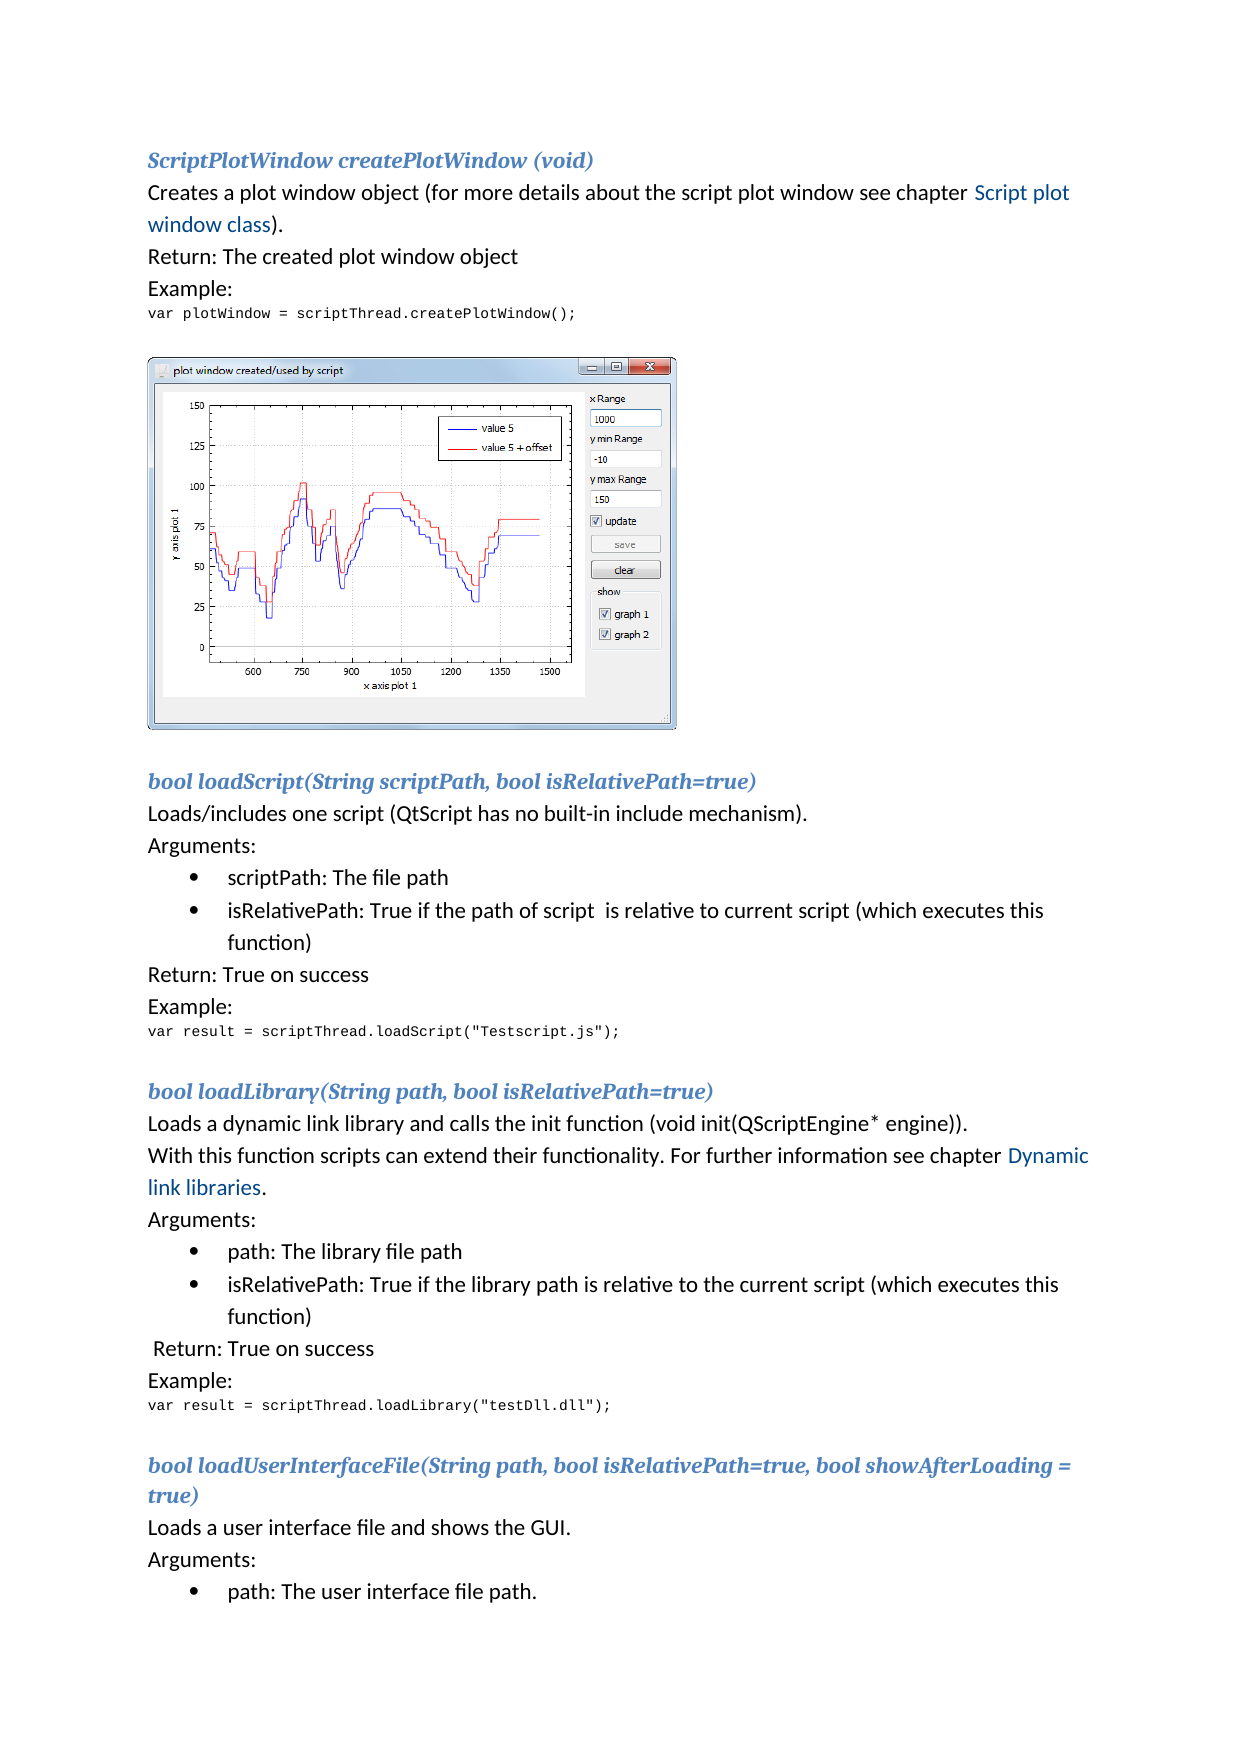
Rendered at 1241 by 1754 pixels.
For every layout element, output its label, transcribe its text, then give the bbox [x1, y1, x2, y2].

text Arguments: [148, 1545, 1093, 1573]
list isRelativePath: True if the library path is relative to the current script (which executes this function) [190, 1270, 1093, 1330]
text Creates a plot window object (for more details about the script plot window see chapter Script plot window class). [148, 178, 1093, 238]
text Return: The created plot window object [148, 242, 1093, 270]
text Loads a dynamic link library and calls the init function (void init(QScriptEngine* engine)). [148, 1109, 1093, 1137]
list path: The user interface file path. [190, 1577, 1093, 1605]
subtitle bool loadUserInterfaceFile(String path, bool isRelativePath=true, bool showAfterLoading = true) [148, 1452, 1093, 1509]
list isRelativePath: True if the path of script is relative to current script (which executes this function) [190, 896, 1093, 956]
text Return: True on success [148, 960, 1093, 988]
text Arguments: [148, 1205, 1093, 1233]
text With this function scripts can extend their functionality. For further information see chapter Dynamic link libraries. [148, 1141, 1093, 1201]
text Arguments: [148, 831, 1093, 859]
text Loads/includes one script (QtScript has no built-in include mechanism). [148, 799, 1093, 827]
list path: The library file path [190, 1237, 1093, 1266]
text Loads a user interface file and shows the GUI. [148, 1513, 1093, 1541]
text var plotWindow = scriptThread.createPlotWindow(); [148, 307, 1093, 323]
text var result = scriptThread.loadScript("Testscript.js"); [148, 1024, 1093, 1041]
picture [147, 357, 677, 730]
subtitle bool loadScript(String scriptPath, bool isRelativePath=true) [148, 769, 1093, 795]
text Example: [148, 992, 1093, 1020]
list scriptPath: The file path [190, 863, 1093, 892]
text var result = scriptThread.loadLibrary("testDll.dll"); [148, 1398, 1093, 1415]
text Example: [148, 274, 1093, 302]
text Return: True on success [148, 1334, 1093, 1362]
subtitle bool loadLibrary(String path, bool isRelativePath=true) [148, 1078, 1093, 1105]
subtitle ScriptPlotWindow createPlotWindow (void) [148, 148, 1093, 174]
text Example: [148, 1366, 1093, 1394]
